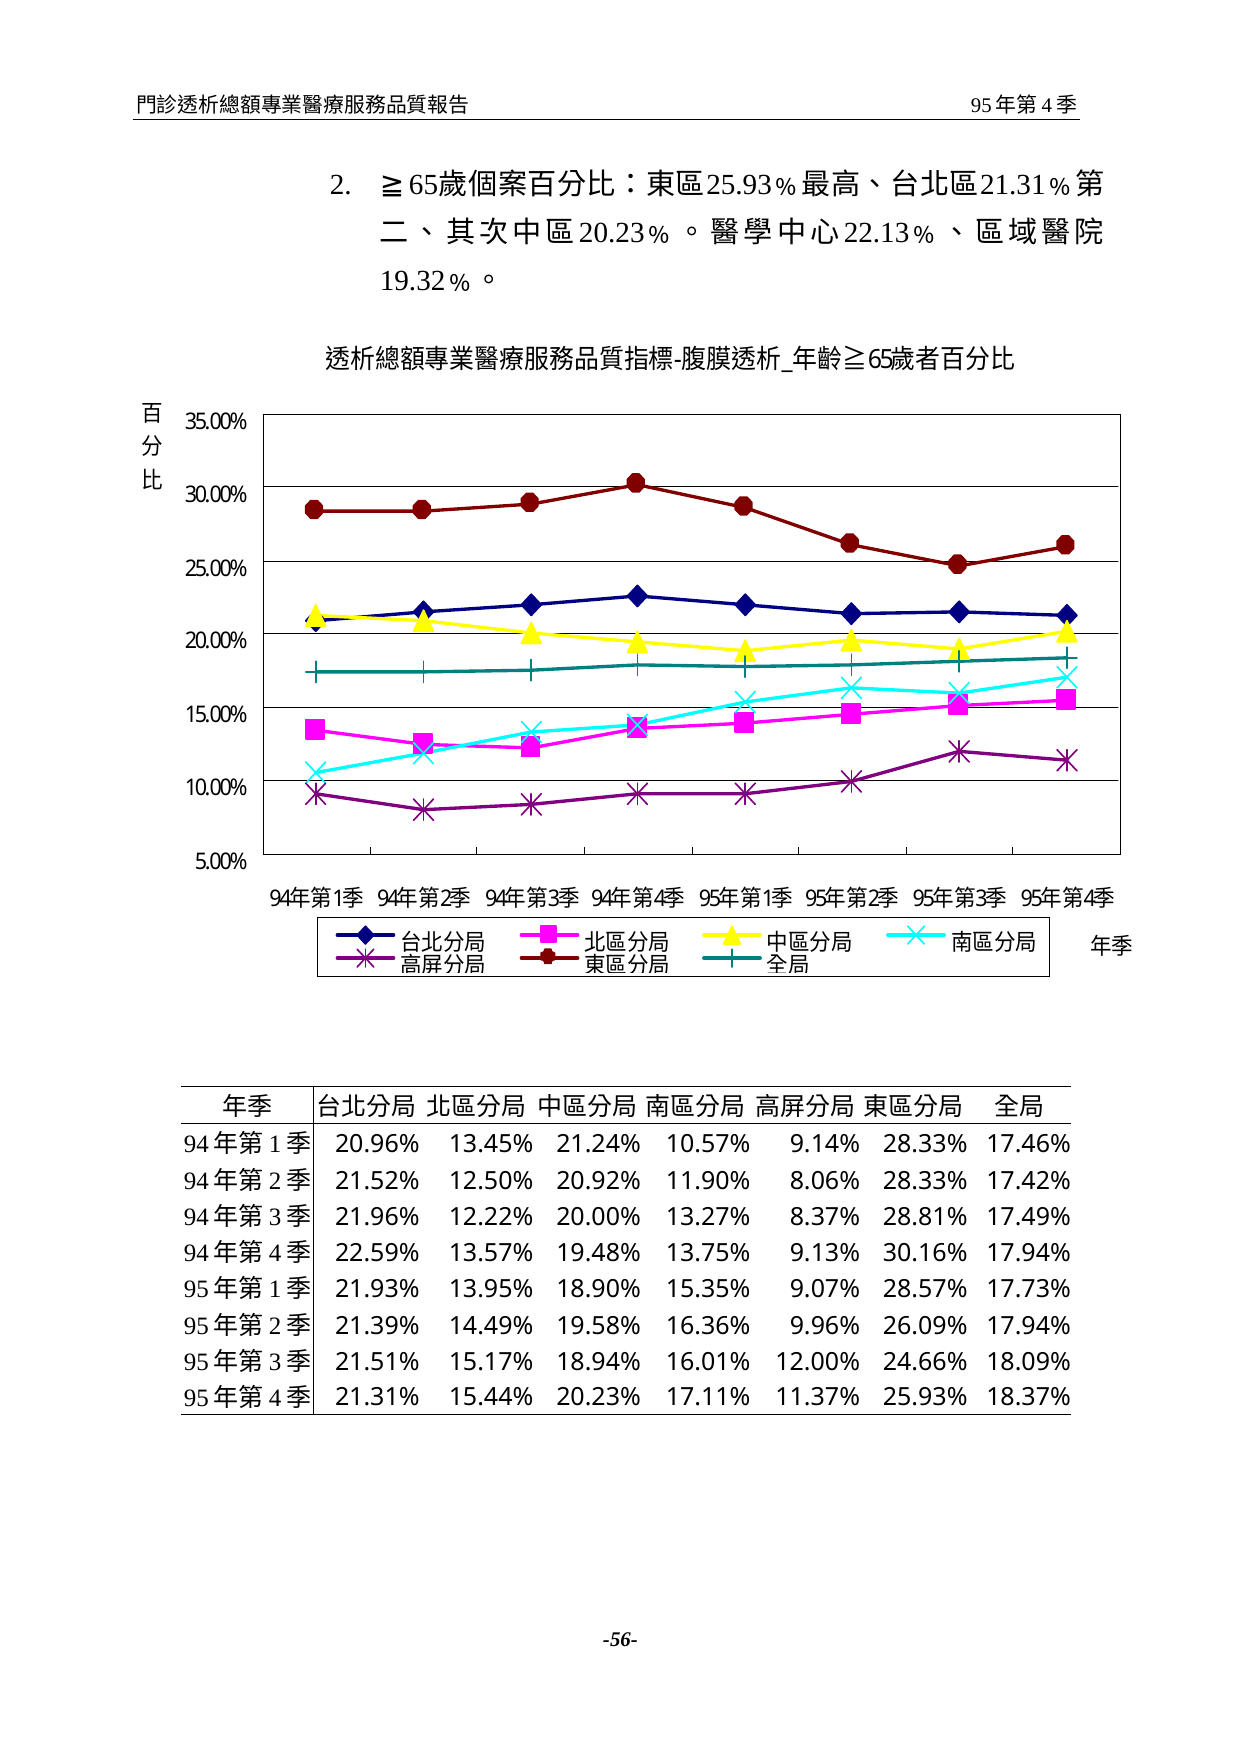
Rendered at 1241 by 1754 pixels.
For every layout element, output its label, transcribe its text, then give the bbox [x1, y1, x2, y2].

table_cell 17.94% [967, 1305, 1071, 1341]
table_cell 19.48% [533, 1233, 641, 1269]
table_cell 94年第4季 [181, 1233, 313, 1269]
table_cell 17.46% [967, 1124, 1071, 1160]
table_cell 9.07% [750, 1269, 860, 1305]
table_cell 20.00% [533, 1196, 641, 1233]
table_cell 28.33% [860, 1160, 967, 1196]
table_cell 18.37% [967, 1378, 1071, 1414]
table_cell 21.24% [533, 1124, 641, 1160]
table_cell 16.01% [641, 1341, 750, 1378]
table_cell 17.42% [967, 1160, 1071, 1196]
table_cell 95年第3季 [181, 1341, 313, 1378]
table_cell 95年第4季 [181, 1378, 313, 1414]
table_cell 21.96% [314, 1196, 419, 1233]
table_cell 18.94% [533, 1341, 641, 1378]
table_header 北區分局 [419, 1087, 533, 1123]
table_cell 17.73% [967, 1269, 1071, 1305]
table_header 年季 [181, 1087, 313, 1123]
table_cell 17.94% [967, 1233, 1071, 1269]
table_cell 21.39% [314, 1305, 419, 1341]
table_cell 94年第1季 [181, 1124, 313, 1160]
table_header 東區分局 [860, 1087, 967, 1123]
table_cell 17.11% [641, 1378, 750, 1414]
table_cell 21.52% [314, 1160, 419, 1196]
table_cell 8.37% [750, 1196, 860, 1233]
table_cell 94年第2季 [181, 1160, 313, 1196]
table_cell 9.13% [750, 1233, 860, 1269]
table_cell 13.27% [641, 1196, 750, 1233]
table_header 高屏分局 [750, 1087, 860, 1123]
table_cell 11.37% [750, 1378, 860, 1414]
table_cell 18.09% [967, 1341, 1071, 1378]
table_cell 19.58% [533, 1305, 641, 1341]
table_cell 15.35% [641, 1269, 750, 1305]
table_header 南區分局 [641, 1087, 750, 1123]
table_cell 11.90% [641, 1160, 750, 1196]
table_cell 94年第3季 [181, 1196, 313, 1233]
table_cell 18.90% [533, 1269, 641, 1305]
table_cell 20.23% [533, 1378, 641, 1414]
table_cell 12.22% [419, 1196, 533, 1233]
table_header 中區分局 [533, 1087, 641, 1123]
table_header 全局 [967, 1087, 1071, 1123]
table_cell 24.66% [860, 1341, 967, 1378]
table_cell 13.57% [419, 1233, 533, 1269]
table_cell 14.49% [419, 1305, 533, 1341]
table_cell 22.59% [314, 1233, 419, 1269]
table_cell 10.57% [641, 1124, 750, 1160]
table_cell 13.45% [419, 1124, 533, 1160]
table_cell 17.49% [967, 1196, 1071, 1233]
table_cell 95年第2季 [181, 1305, 313, 1341]
table_cell 15.44% [419, 1378, 533, 1414]
table_cell 95年第1季 [181, 1269, 313, 1305]
table_cell 15.17% [419, 1341, 533, 1378]
table_cell 26.09% [860, 1305, 967, 1341]
table_cell 9.96% [750, 1305, 860, 1341]
table_cell 21.31% [314, 1378, 419, 1414]
list ≧65歲個案百分比：東區25.93﹪最高、台北區21.31﹪第二、其次中區20.23﹪。醫學中心22.13﹪、區域醫院19.32﹪。 [329, 156, 1104, 300]
table_cell 28.33% [860, 1124, 967, 1160]
table_cell 20.96% [314, 1124, 419, 1160]
table_header 台北分局 [314, 1087, 419, 1123]
table_cell 13.95% [419, 1269, 533, 1305]
table_cell 25.93% [860, 1378, 967, 1414]
table_cell 16.36% [641, 1305, 750, 1341]
table_cell 12.50% [419, 1160, 533, 1196]
table_cell 30.16% [860, 1233, 967, 1269]
table_cell 20.92% [533, 1160, 641, 1196]
table_cell 21.93% [314, 1269, 419, 1305]
table_cell 9.14% [750, 1124, 860, 1160]
table_cell 28.81% [860, 1196, 967, 1233]
table_cell 12.00% [750, 1341, 860, 1378]
table_cell 28.57% [860, 1269, 967, 1305]
table_cell 8.06% [750, 1160, 860, 1196]
table_cell 21.51% [314, 1341, 419, 1378]
table_cell 13.75% [641, 1233, 750, 1269]
